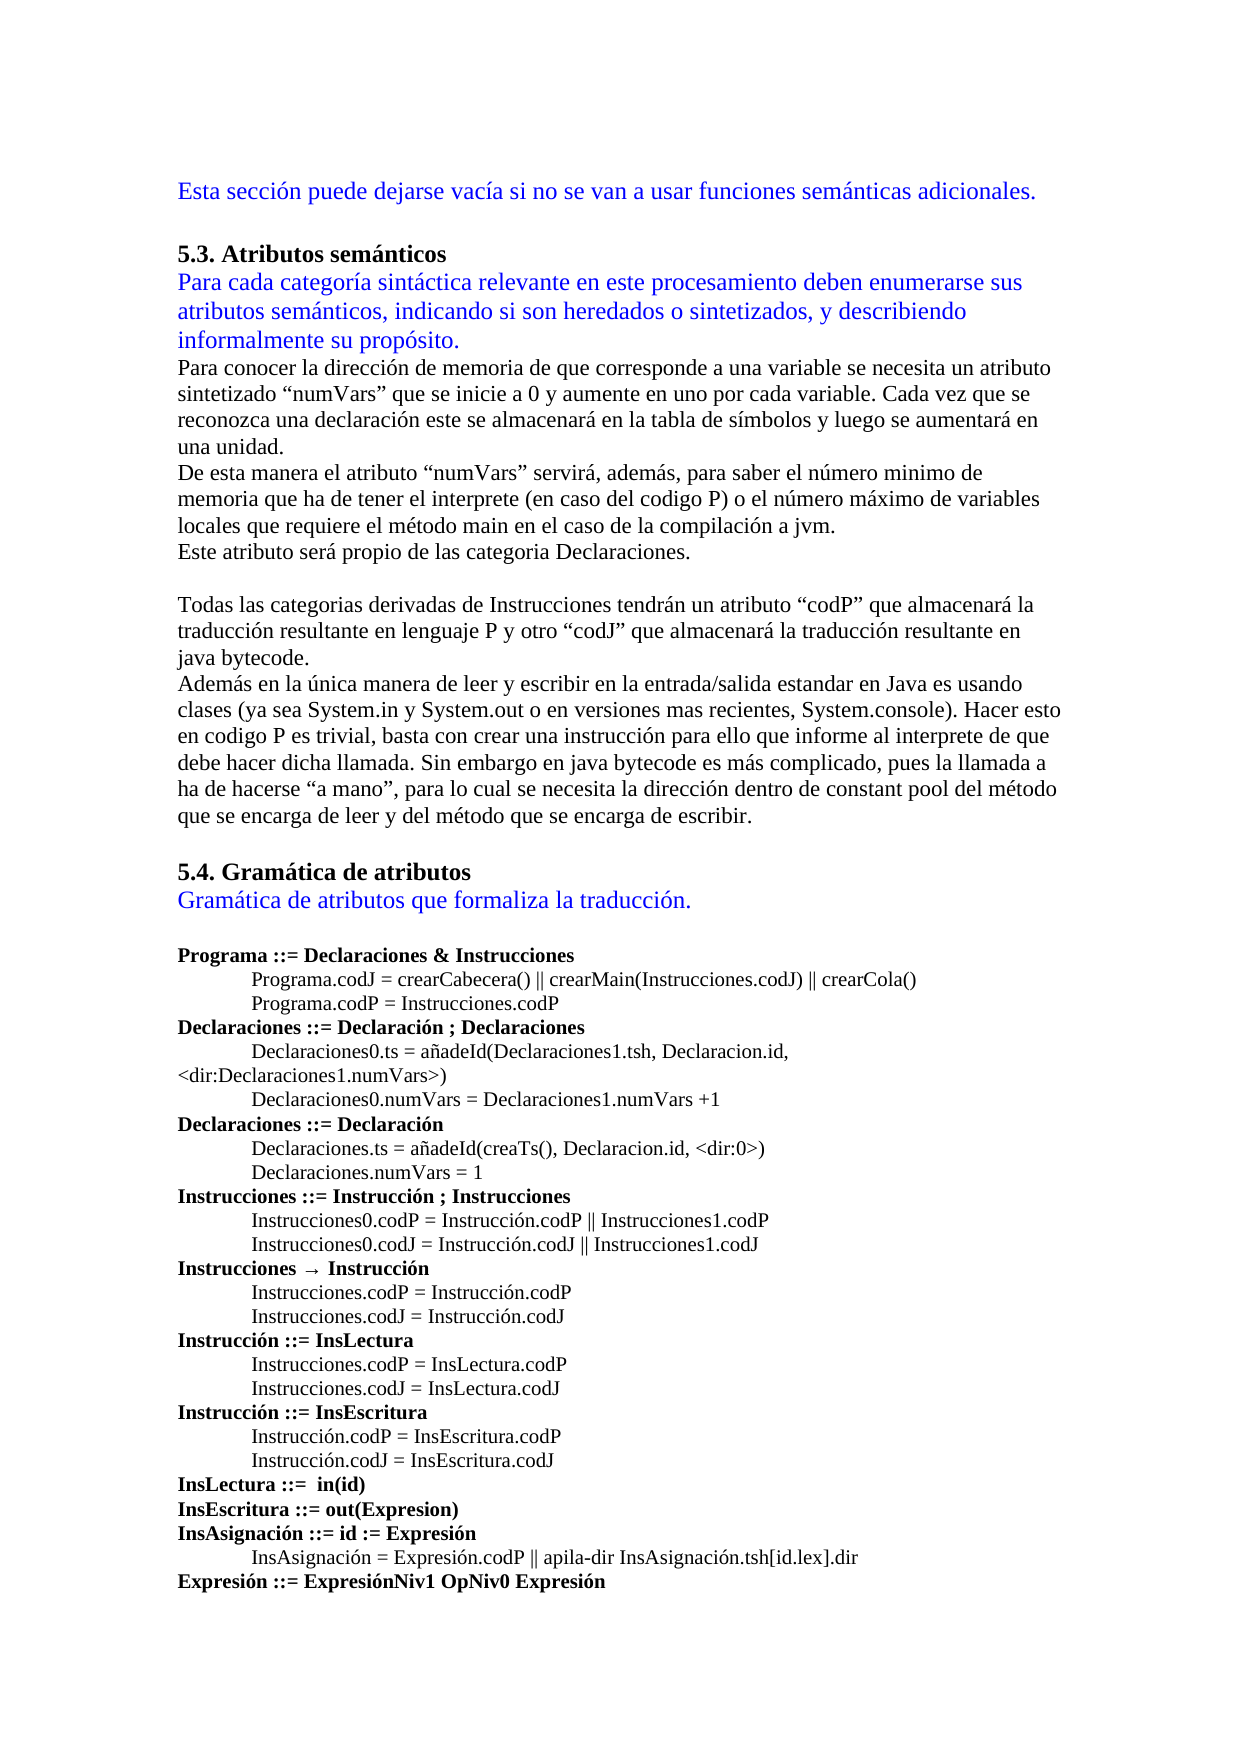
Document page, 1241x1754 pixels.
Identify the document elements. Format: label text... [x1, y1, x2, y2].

text Declaraciones ::= Declaración ; Declaraciones [177, 1015, 1063, 1039]
text Esta sección puede dejarse vacía si no se van a usar funciones semánticas adicionales. [177, 176, 1063, 205]
text Instrucciones.codP = InsLectura.codP [177, 1352, 1063, 1376]
text Declaraciones.numVars = 1 [177, 1159, 1063, 1184]
text Declaraciones0.numVars = Declaraciones1.numVars +1 [177, 1087, 1063, 1111]
text Instrucciones0.codJ = Instrucción.codJ || Instrucciones1.codJ [177, 1232, 1063, 1256]
text Para conocer la dirección de memoria de que corresponde a una variable se necesita un atributo sintetizado “numVars” que se inicie a 0 y aumente en uno por cada variable. Cada vez que se reconozca una declaración este se almacenará en la tabla de símbolos y luego se aumentará en una unidad. [177, 354, 1063, 459]
text Declaraciones ::= Declaración [177, 1111, 1063, 1136]
text Instrucciones ::= Instrucción ; Instrucciones [177, 1184, 1063, 1208]
text InsLectura ::= in(id) [177, 1472, 1063, 1496]
text Programa ::= Declaraciones & Instrucciones [177, 943, 1063, 967]
text Programa.codJ = crearCabecera() || crearMain(Instrucciones.codJ) || crearCola() [177, 967, 1063, 991]
text Instrucciones.codJ = Instrucción.codJ [177, 1304, 1063, 1328]
text De esta manera el atributo “numVars” servirá, además, para saber el número minimo de memoria que ha de tener el interprete (en caso del codigo P) o el número máximo de variables locales que requiere el método main en el caso de la compilación a jvm. [177, 459, 1063, 538]
text Declaraciones0.ts = añadeId(Declaraciones1.tsh, Declaracion.id, <dir:Declaraciones1.numVars>) [177, 1039, 1063, 1087]
text 5.4. Gramática de atributos [177, 857, 1063, 886]
text Además en la única manera de leer y escribir en la entrada/salida estandar en Java es usando clases (ya sea System.in y System.out o en versiones mas recientes, System.console). Hacer esto en codigo P es trivial, basta con crear una instrucción para ello que informe al interprete de que debe hacer dicha llamada. Sin embargo en java bytecode es más complicado, pues la llamada a ha de hacerse “a mano”, para lo cual se necesita la dirección dentro de constant pool del método que se encarga de leer y del método que se encarga de escribir. [177, 670, 1063, 828]
text Instrucciones → Instrucción [177, 1256, 1063, 1280]
text Para cada categoría sintáctica relevante en este procesamiento deben enumerarse sus atributos semánticos, indicando si son heredados o sintetizados, y describiendo informalmente su propósito. [177, 267, 1063, 354]
text Instrucción ::= InsLectura [177, 1328, 1063, 1352]
text Instrucción.codP = InsEscritura.codP [177, 1424, 1063, 1448]
text Todas las categorias derivadas de Instrucciones tendrán un atributo “codP” que almacenará la traducción resultante en lenguaje P y otro “codJ” que almacenará la traducción resultante en java bytecode. [177, 591, 1063, 670]
text InsAsignación ::= id := Expresión [177, 1521, 1063, 1544]
text Instrucción ::= InsEscritura [177, 1400, 1063, 1424]
text InsAsignación = Expresión.codP || apila-dir InsAsignación.tsh[id.lex].dir [177, 1544, 1063, 1569]
text InsEscritura ::= out(Expresion) [177, 1496, 1063, 1521]
text Instrucción.codJ = InsEscritura.codJ [177, 1448, 1063, 1472]
text Instrucciones.codP = Instrucción.codP [177, 1280, 1063, 1304]
text Instrucciones0.codP = Instrucción.codP || Instrucciones1.codP [177, 1208, 1063, 1232]
text Instrucciones.codJ = InsLectura.codJ [177, 1376, 1063, 1400]
text Expresión ::= ExpresiónNiv1 OpNiv0 Expresión [177, 1569, 1063, 1593]
text Programa.codP = Instrucciones.codP [177, 991, 1063, 1015]
text Este atributo será propio de las categoria Declaraciones. [177, 538, 1063, 564]
text Declaraciones.ts = añadeId(creaTs(), Declaracion.id, <dir:0>) [177, 1136, 1063, 1159]
text Gramática de atributos que formaliza la traducción. [177, 886, 1063, 914]
text 5.3. Atributos semánticos [177, 239, 1063, 267]
